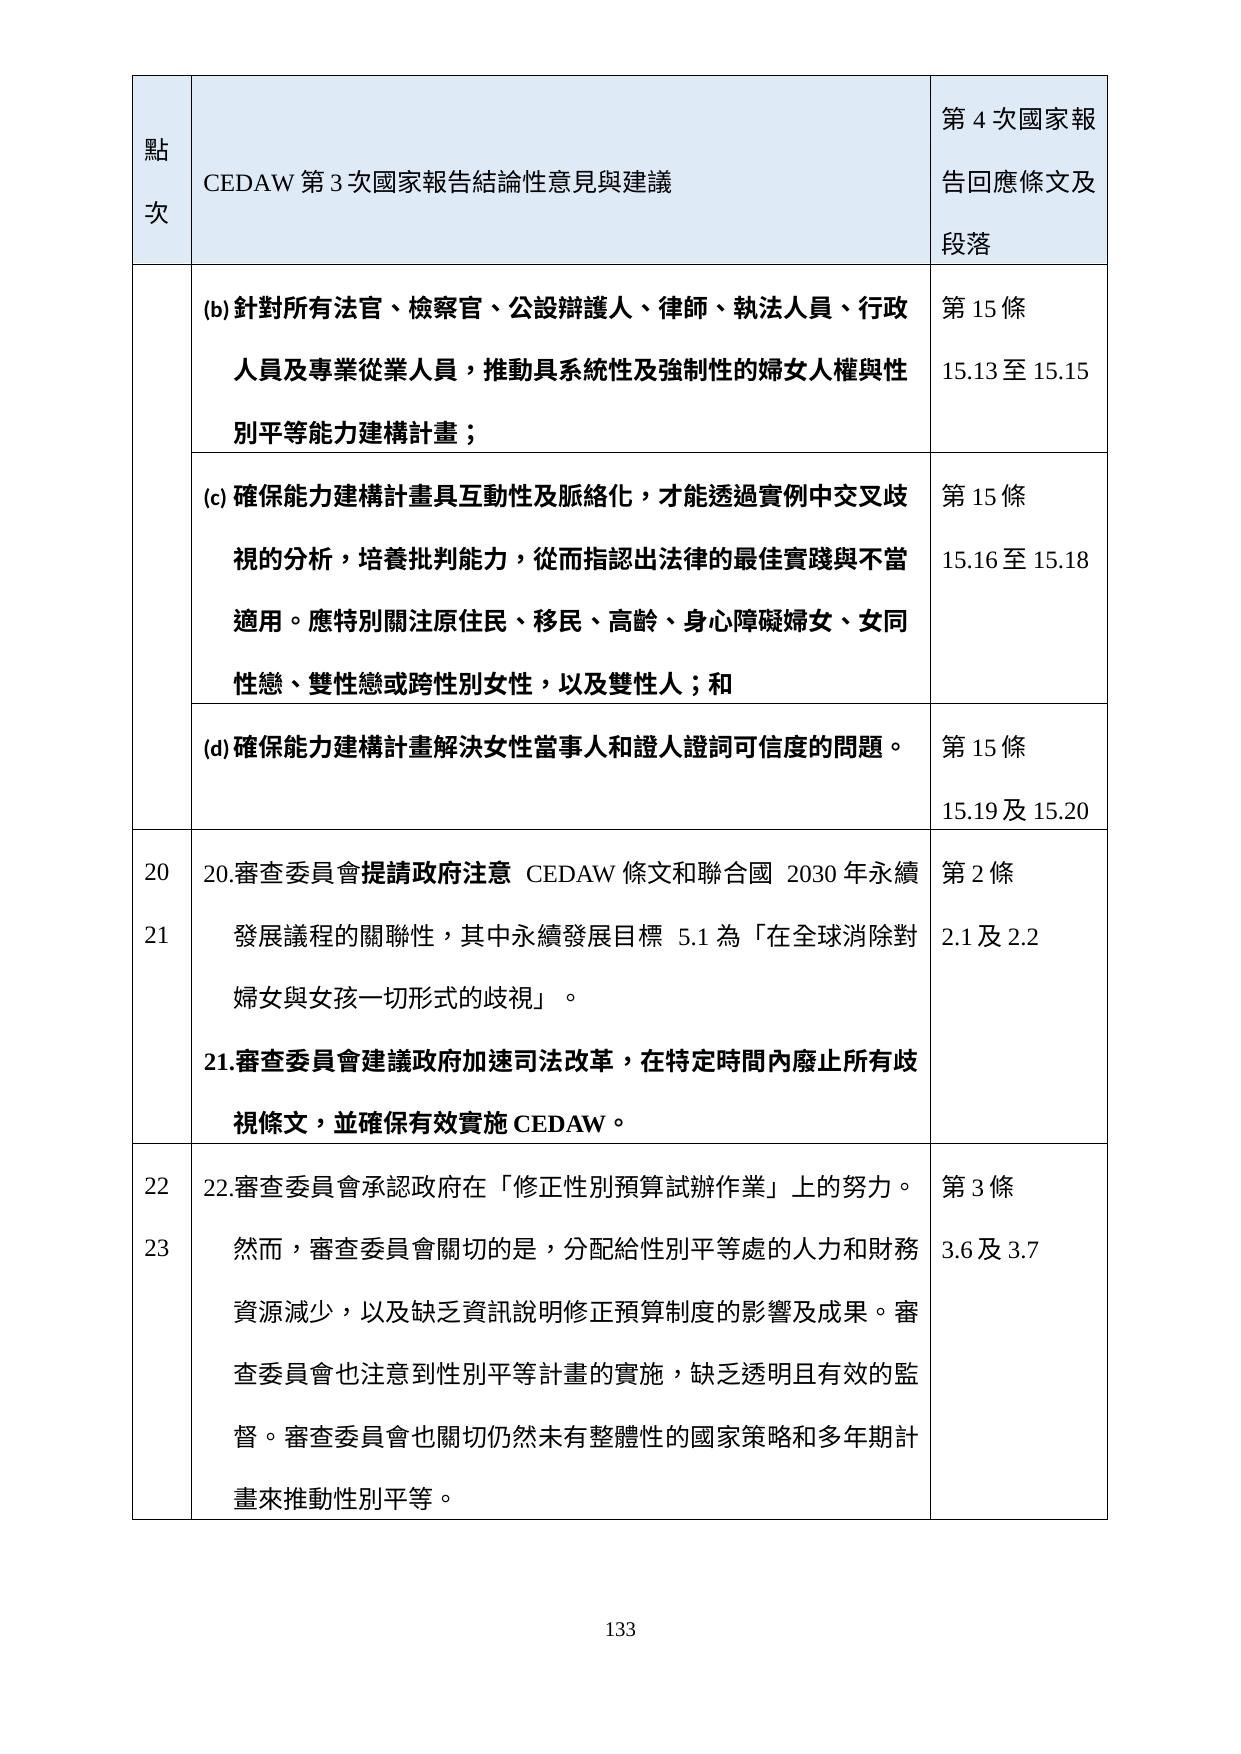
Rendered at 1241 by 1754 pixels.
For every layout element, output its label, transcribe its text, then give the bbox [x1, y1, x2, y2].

table_cell 確保能力建構計畫具互動性及脈絡化，才能透過實例中交叉歧視的分析，培養批判能力，從而指認出法律的最佳實踐與不當適用。應特別關注原住民、移民、高齡、身心障礙婦女、女同性戀、雙性戀或跨性別女性，以及雙性人；和 [192, 453, 930, 703]
table_cell 第2條 2.1及2.2 [931, 830, 1107, 1143]
table_cell 第15條 15.16至15.18 [931, 453, 1107, 703]
table_cell 針對所有法官、檢察官、公設辯護人、律師、執法人員、行政人員及專業從業人員，推動具系統性及強制性的婦女人權與性別平等能力建構計畫； [192, 265, 930, 452]
table_cell 第15條 15.19及15.20 [931, 704, 1107, 829]
table_header 點次 [133, 76, 191, 263]
table_cell 第3條 3.6及3.7 [931, 1144, 1107, 1519]
table_cell [133, 265, 191, 829]
table_cell 20.審查委員會提請政府注意 CEDAW 條文和聯合國 2030 年永續發展議程的關聯性，其中永續發展目標 5.1 為「在全球消除對婦女與女孩一切形式的歧視」。 21.審查委員會建議政府加速司法改革，在特定時間內廢止所有歧視條文，並確保有效實施CEDAW。 [192, 830, 930, 1143]
table_cell 第15條 15.13至15.15 [931, 265, 1107, 452]
table_cell 確保能力建構計畫解決女性當事人和證人證詞可信度的問題。 [192, 704, 930, 829]
table_cell 22 23 [133, 1144, 191, 1519]
table_cell 22.審查委員會承認政府在「修正性別預算試辦作業」上的努力。然而，審查委員會關切的是，分配給性別平等處的人力和財務資源減少，以及缺乏資訊說明修正預算制度的影響及成果。審查委員會也注意到性別平等計畫的實施，缺乏透明且有效的監督。審查委員會也關切仍然未有整體性的國家策略和多年期計畫來推動性別平等。 [192, 1144, 930, 1519]
table_cell 20 21 [133, 830, 191, 1143]
table_header CEDAW第3次國家報告結論性意見與建議 [192, 76, 930, 263]
table_header 第4次國家報告回應條文及段落 [931, 76, 1107, 263]
